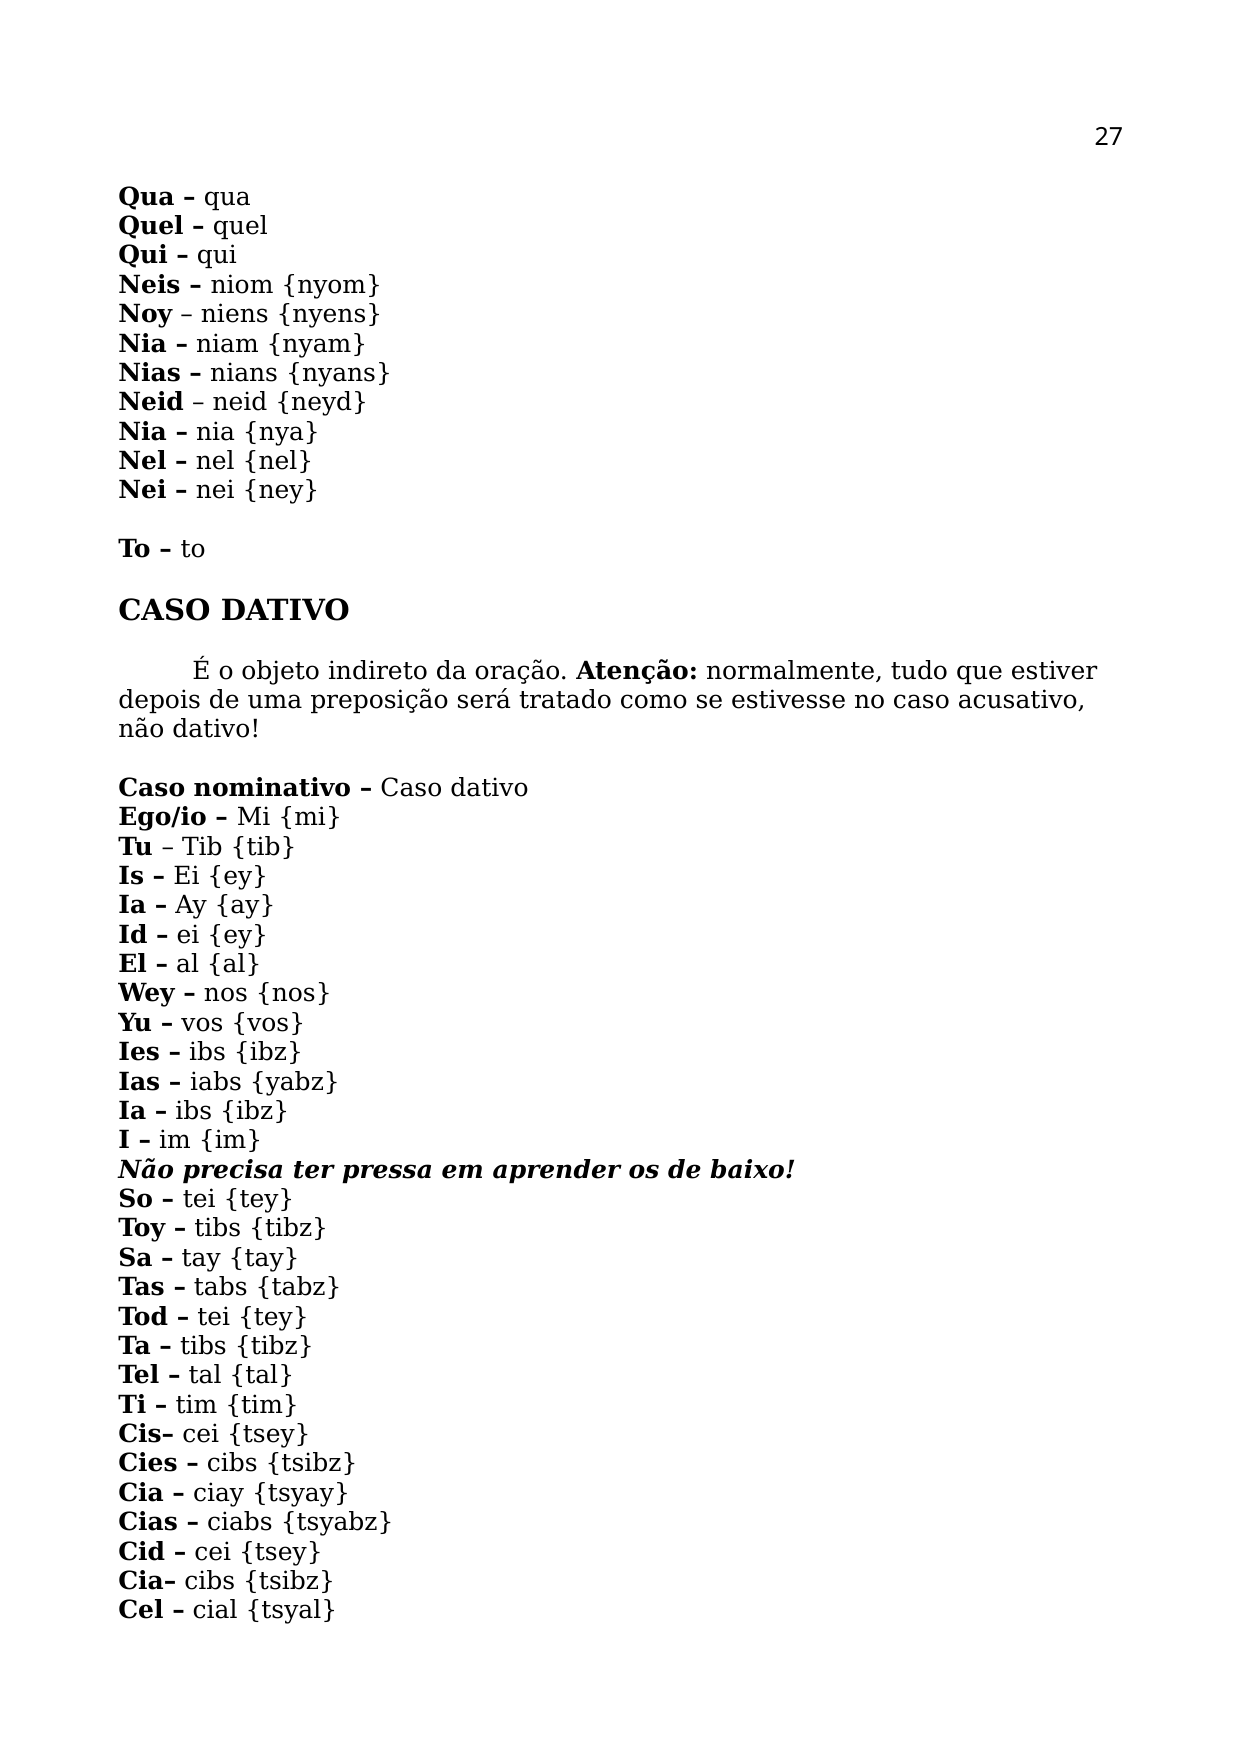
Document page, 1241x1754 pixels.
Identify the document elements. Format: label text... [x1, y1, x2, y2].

text Nias – nians {nyans} [118, 358, 1123, 387]
text Quel – quel [118, 211, 1123, 240]
text Ies – ibs {ibz} [118, 1037, 1123, 1067]
text Noy – niens {nyens} [118, 299, 1123, 328]
text Cias – ciabs {tsyabz} [118, 1507, 1123, 1537]
text Qua – qua [118, 182, 1123, 211]
text Tu – Tib {tib} [118, 832, 1123, 861]
text Cia– cibs {tsibz} [118, 1566, 1123, 1595]
text É o objeto indireto da oração. Atenção: normalmente, tudo que estiver depois de uma preposição será tratado como se estivesse no caso acusativo, não dativo! [118, 656, 1123, 744]
text Nia – nia {nya} [118, 417, 1123, 446]
text Cel – cial {tsyal} [118, 1595, 1123, 1625]
text Ta – tibs {tibz} [118, 1331, 1123, 1360]
text Sa – tay {tay} [118, 1243, 1123, 1272]
text Caso nominativo – Caso dativo [118, 773, 1123, 802]
text Yu – vos {vos} [118, 1008, 1123, 1037]
text Tod – tei {tey} [118, 1302, 1123, 1331]
text Cid – cei {tsey} [118, 1537, 1123, 1566]
text I – im {im} [118, 1125, 1123, 1155]
text El – al {al} [118, 949, 1123, 978]
text Ego/io – Mi {mi} [118, 802, 1123, 832]
text So – tei {tey} [118, 1184, 1123, 1213]
text Nel – nel {nel} [118, 446, 1123, 475]
text Nei – nei {ney} [118, 475, 1123, 505]
text Cia – ciay {tsyay} [118, 1478, 1123, 1507]
text Ti – tim {tim} [118, 1390, 1123, 1419]
text Is – Ei {ey} [118, 861, 1123, 890]
text Id – ei {ey} [118, 920, 1123, 949]
subtitle CASO DATIVO [118, 592, 1123, 627]
text Wey – nos {nos} [118, 978, 1123, 1008]
text Neis – niom {nyom} [118, 270, 1123, 299]
text Ias – iabs {yabz} [118, 1067, 1123, 1096]
text To – to [118, 534, 1123, 563]
text Ia – ibs {ibz} [118, 1096, 1123, 1125]
text Ia – Ay {ay} [118, 890, 1123, 920]
text Cis– cei {tsey} [118, 1419, 1123, 1448]
text Não precisa ter pressa em aprender os de baixo! [118, 1155, 1123, 1184]
text Toy – tibs {tibz} [118, 1213, 1123, 1243]
text Qui – qui [118, 240, 1123, 270]
text Neid – neid {neyd} [118, 387, 1123, 417]
text Tas – tabs {tabz} [118, 1272, 1123, 1302]
text Nia – niam {nyam} [118, 328, 1123, 358]
text Tel – tal {tal} [118, 1360, 1123, 1390]
text Cies – cibs {tsibz} [118, 1448, 1123, 1478]
